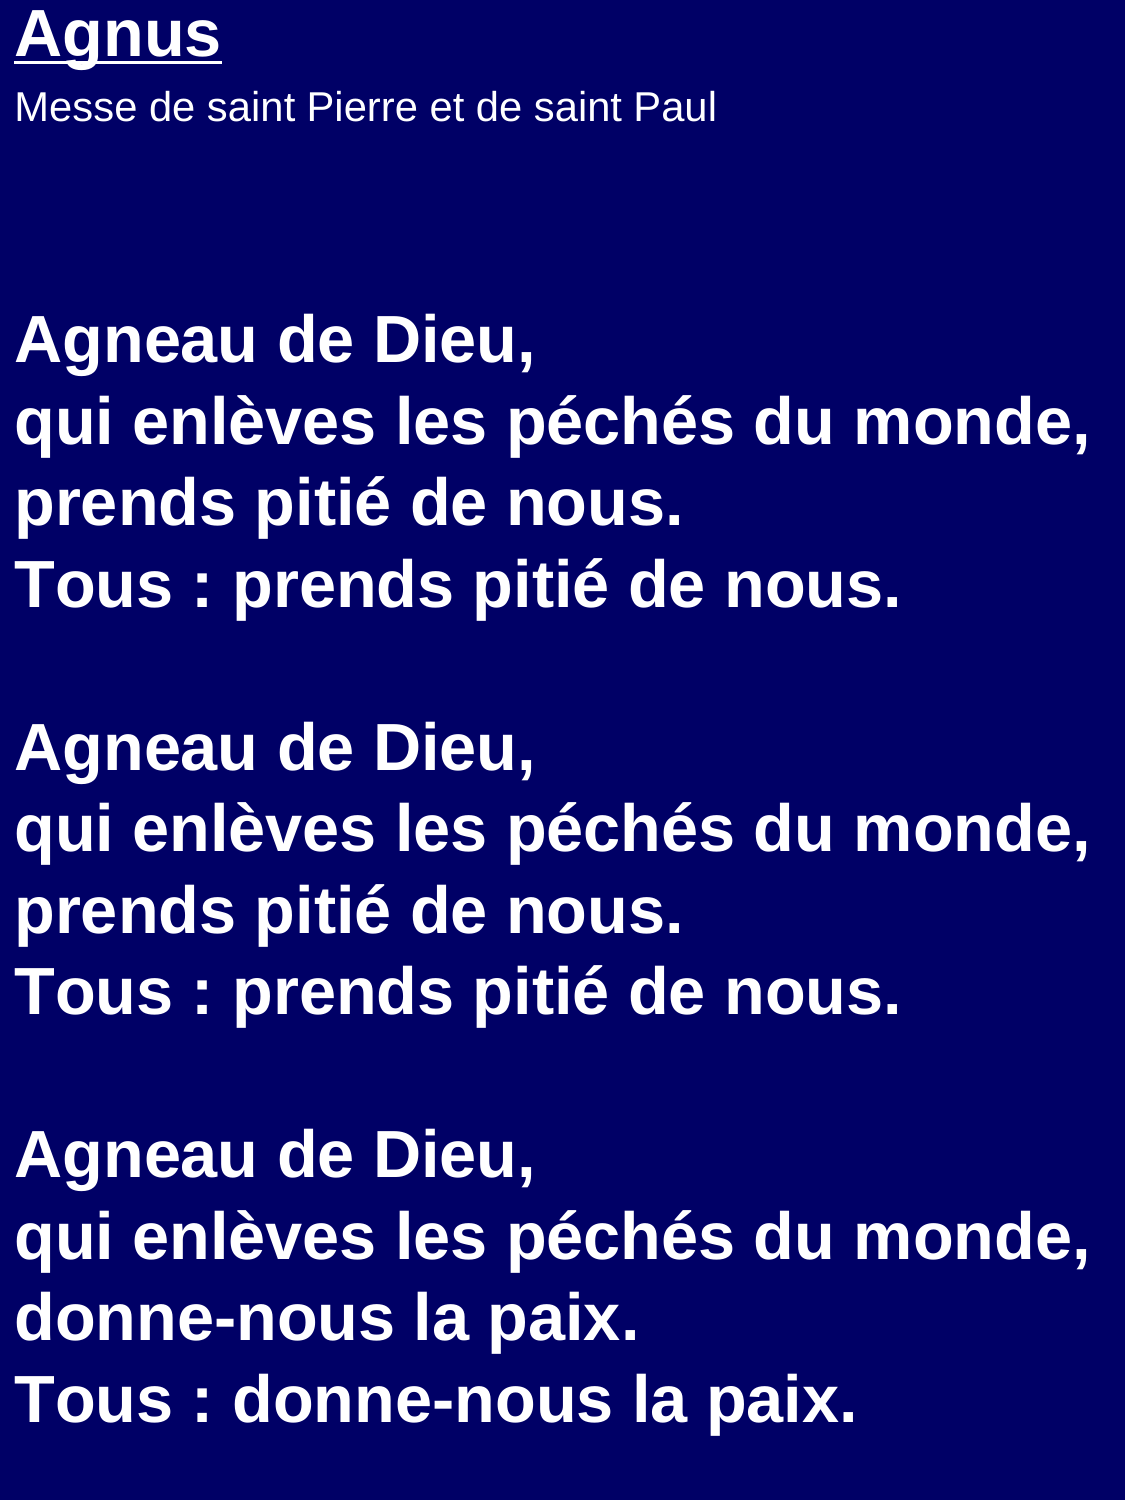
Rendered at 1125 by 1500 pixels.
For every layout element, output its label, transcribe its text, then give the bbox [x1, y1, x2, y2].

text_box Agnus Messe de saint Pierre et de saint Paul Agneau de Dieu, qui enlèves les péchés du monde, prends pitié de nous. Tous : prends pitié de nous. Agneau de Dieu, qui enlèves les péchés du monde, prends pitié de nous. Tous : prends pitié de nous. Agneau de Dieu, qui enlèves les péchés du monde, donne-nous la paix. Tous : donne-nous la paix. [0, 0, 1107, 1444]
